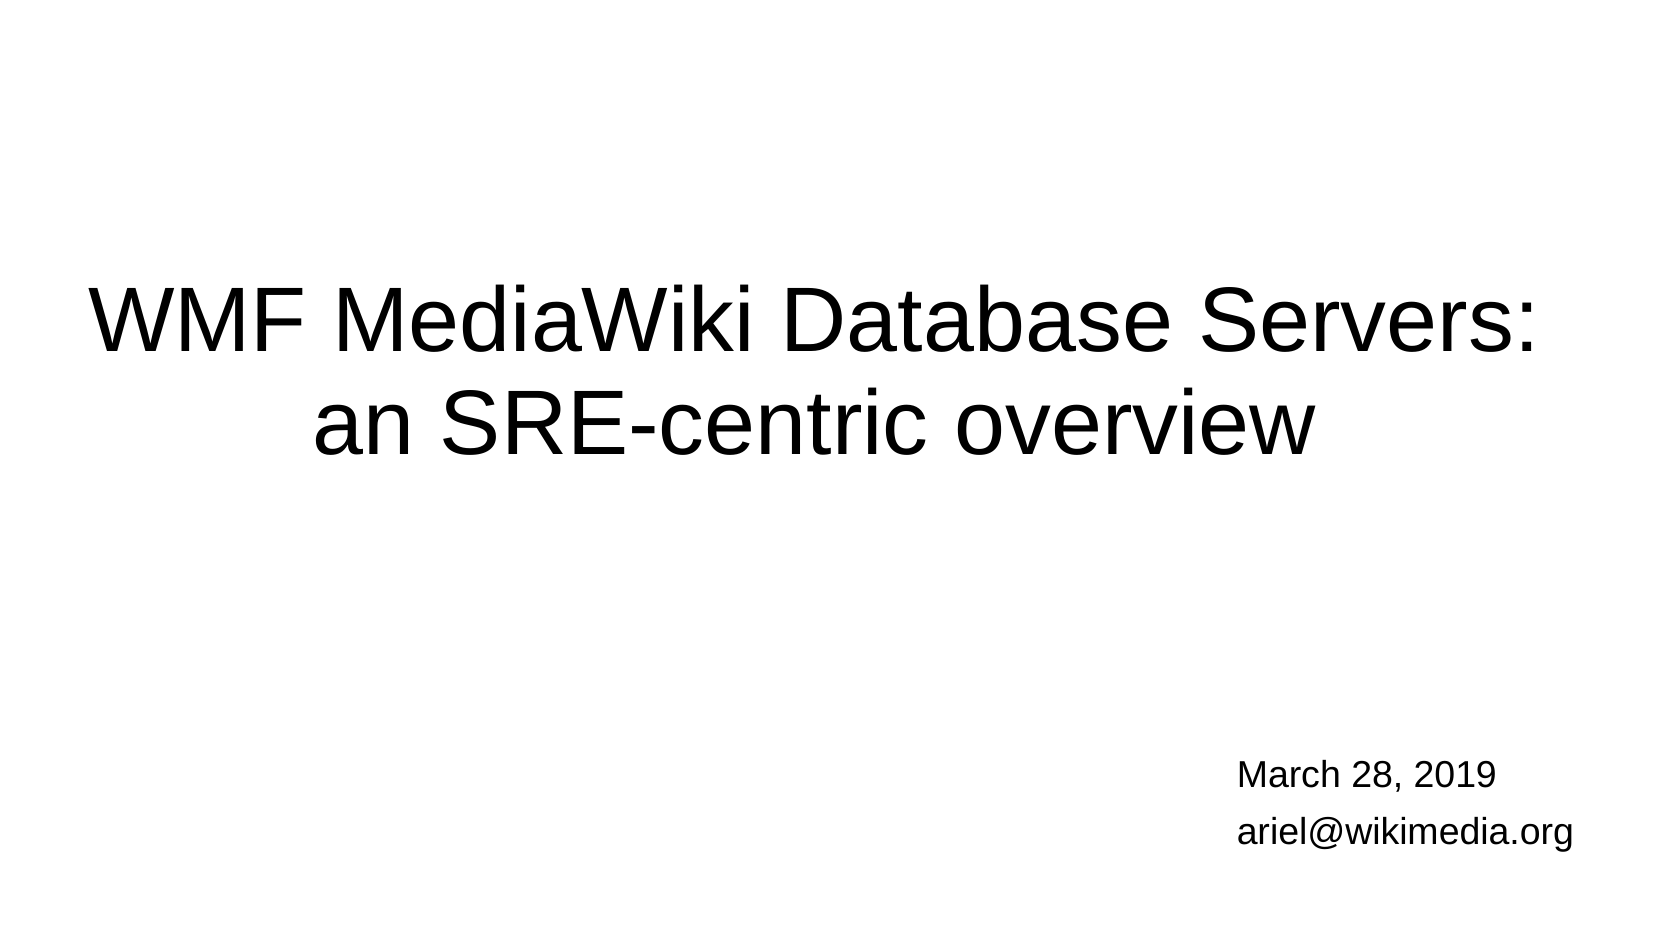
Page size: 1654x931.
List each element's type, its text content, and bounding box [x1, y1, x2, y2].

text_box ariel@wikimedia.org [1222, 803, 1589, 860]
text_box March 28, 2019 [1222, 746, 1512, 804]
title WMF MediaWiki Database Servers: an SRE-centric overview [70, 268, 1560, 474]
